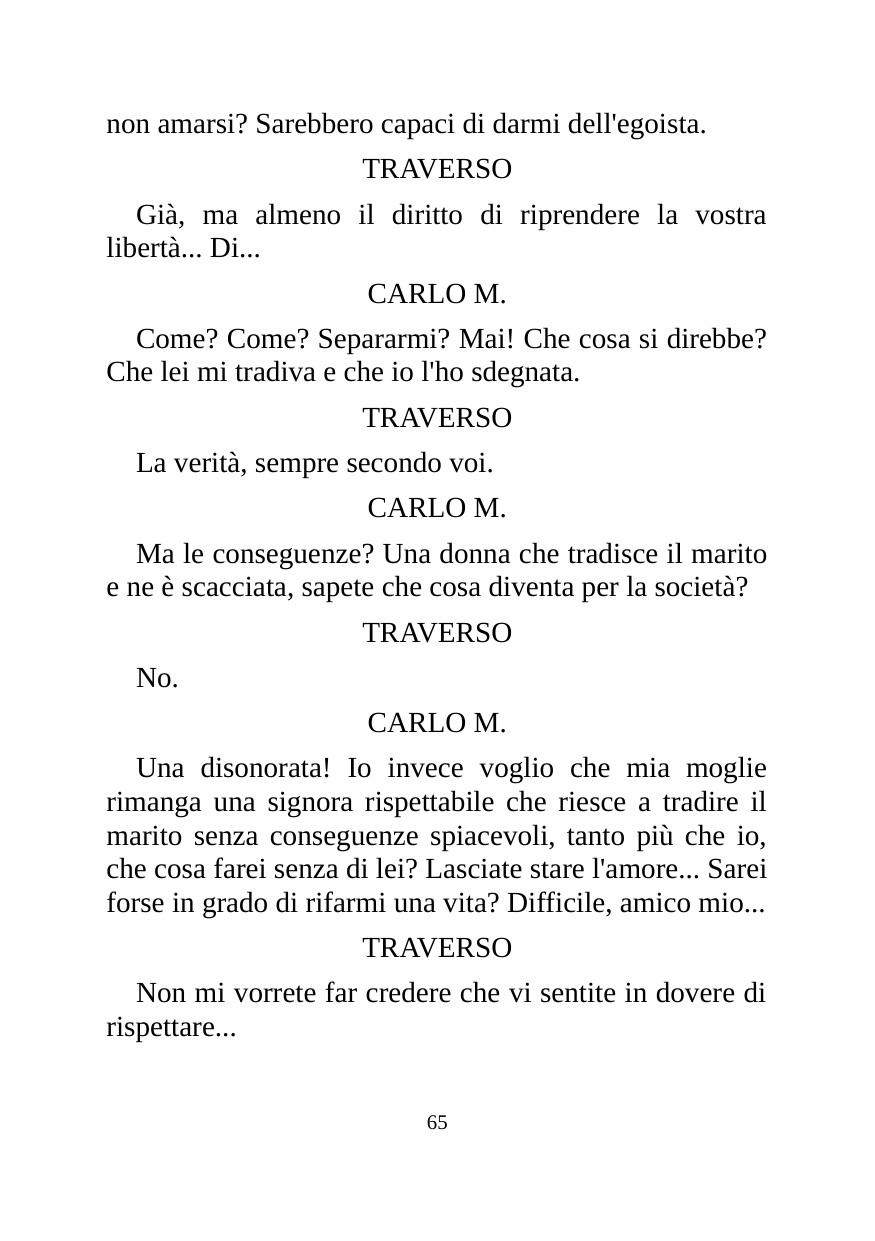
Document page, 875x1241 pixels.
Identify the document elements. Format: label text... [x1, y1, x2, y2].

text No. [106, 660, 768, 693]
text Come? Come? Separarmi? Mai! Che cosa si direbbe? Che lei mi tradiva e che io l'ho sdegnata. [106, 321, 768, 388]
text CARLO M. [106, 276, 768, 309]
text TRAVERSO [106, 930, 768, 964]
text CARLO M. [106, 491, 768, 524]
text non amarsi? Sarebbero capaci di darmi dell'egoista. [106, 106, 768, 140]
text La verità, sempre secondo voi. [106, 445, 768, 479]
text Non mi vorrete far credere che vi sentite in dovere di rispettare... [106, 975, 768, 1042]
text Già, ma almeno il diritto di riprendere la vostra libertà... Di... [106, 197, 768, 264]
text Una disonorata! Io invece voglio che mia moglie rimanga una signora rispettabile che riesce a tradire il marito senza conseguenze spiacevoli, tanto più che io, che cosa farei senza di lei? Lasciate stare l'amore... Sarei forse in grado di rifarmi una vita? Difficile, amico mio... [106, 751, 768, 918]
text Ma le conseguenze? Una donna che tradisce il marito e ne è scacciata, sapete che cosa diventa per la società? [106, 536, 768, 603]
text CARLO M. [106, 705, 768, 739]
text TRAVERSO [106, 400, 768, 433]
text TRAVERSO [106, 615, 768, 648]
text TRAVERSO [106, 152, 768, 185]
